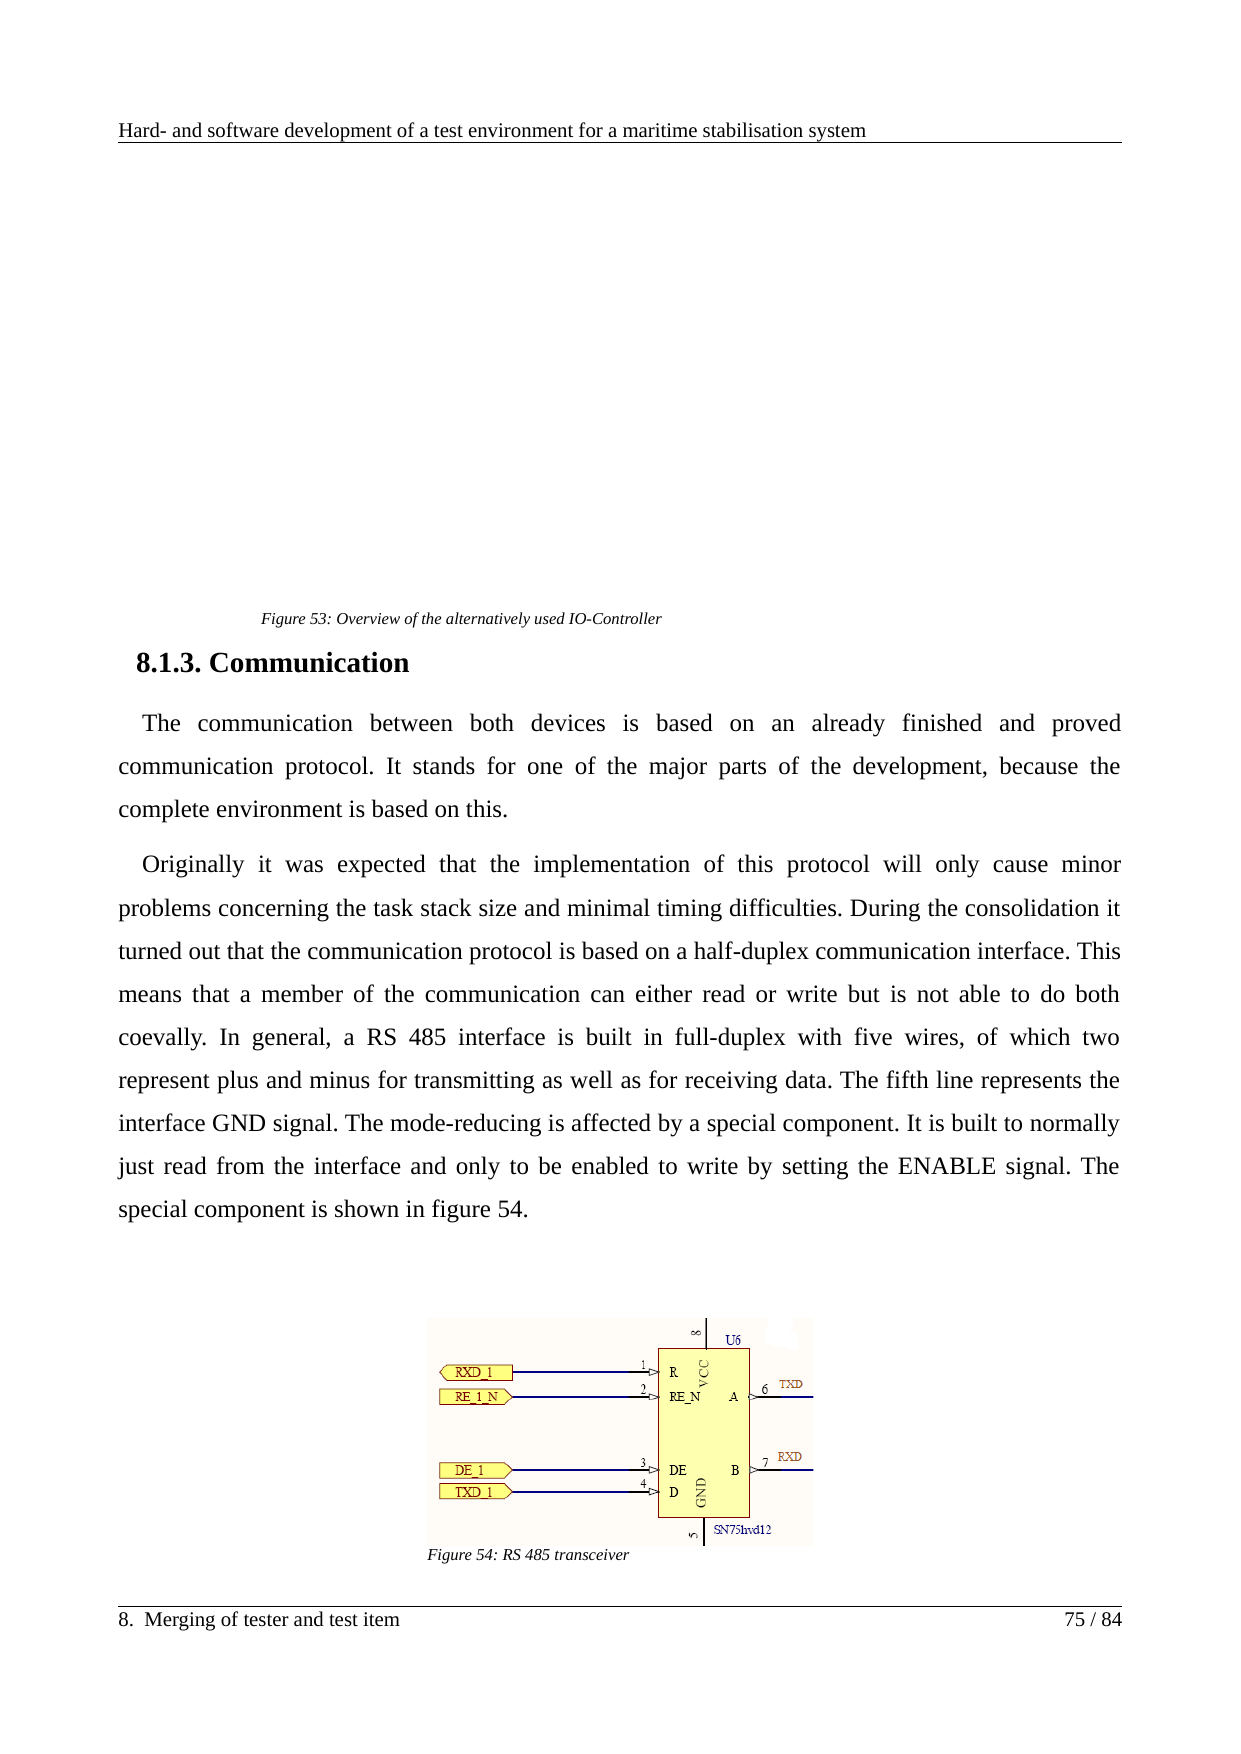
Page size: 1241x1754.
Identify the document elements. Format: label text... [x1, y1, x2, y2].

text The communication between both devices is based on an already finished and proved communication protocol. It stands for one of the major parts of the development, because the complete environment is based on this. [118, 708, 1122, 823]
text Figure 53: Overview of the alternatively used IO-Controller [261, 189, 979, 628]
picture [427, 1318, 814, 1546]
subtitle Communication [118, 177, 1122, 678]
text Figure 54: RS 485 transceiver [427, 1546, 813, 1564]
text Originally it was expected that the implementation of this protocol will only cause minor problems concerning the task stack size and minimal timing difficulties. During the consolidation it turned out that the communication protocol is based on a half-duplex communication interface. This means that a member of the communication can either read or write but is not able to do both coevally. In general, a RS 485 interface is built in full-duplex with five wires, of which two represent plus and minus for transmitting as well as for receiving data. The fifth line represents the interface GND signal. The mode-reducing is affected by a special component. It is built to normally just read from the interface and only to be enabled to write by setting the ENABLE signal. The special component is shown in figure 54. [118, 849, 1122, 1223]
